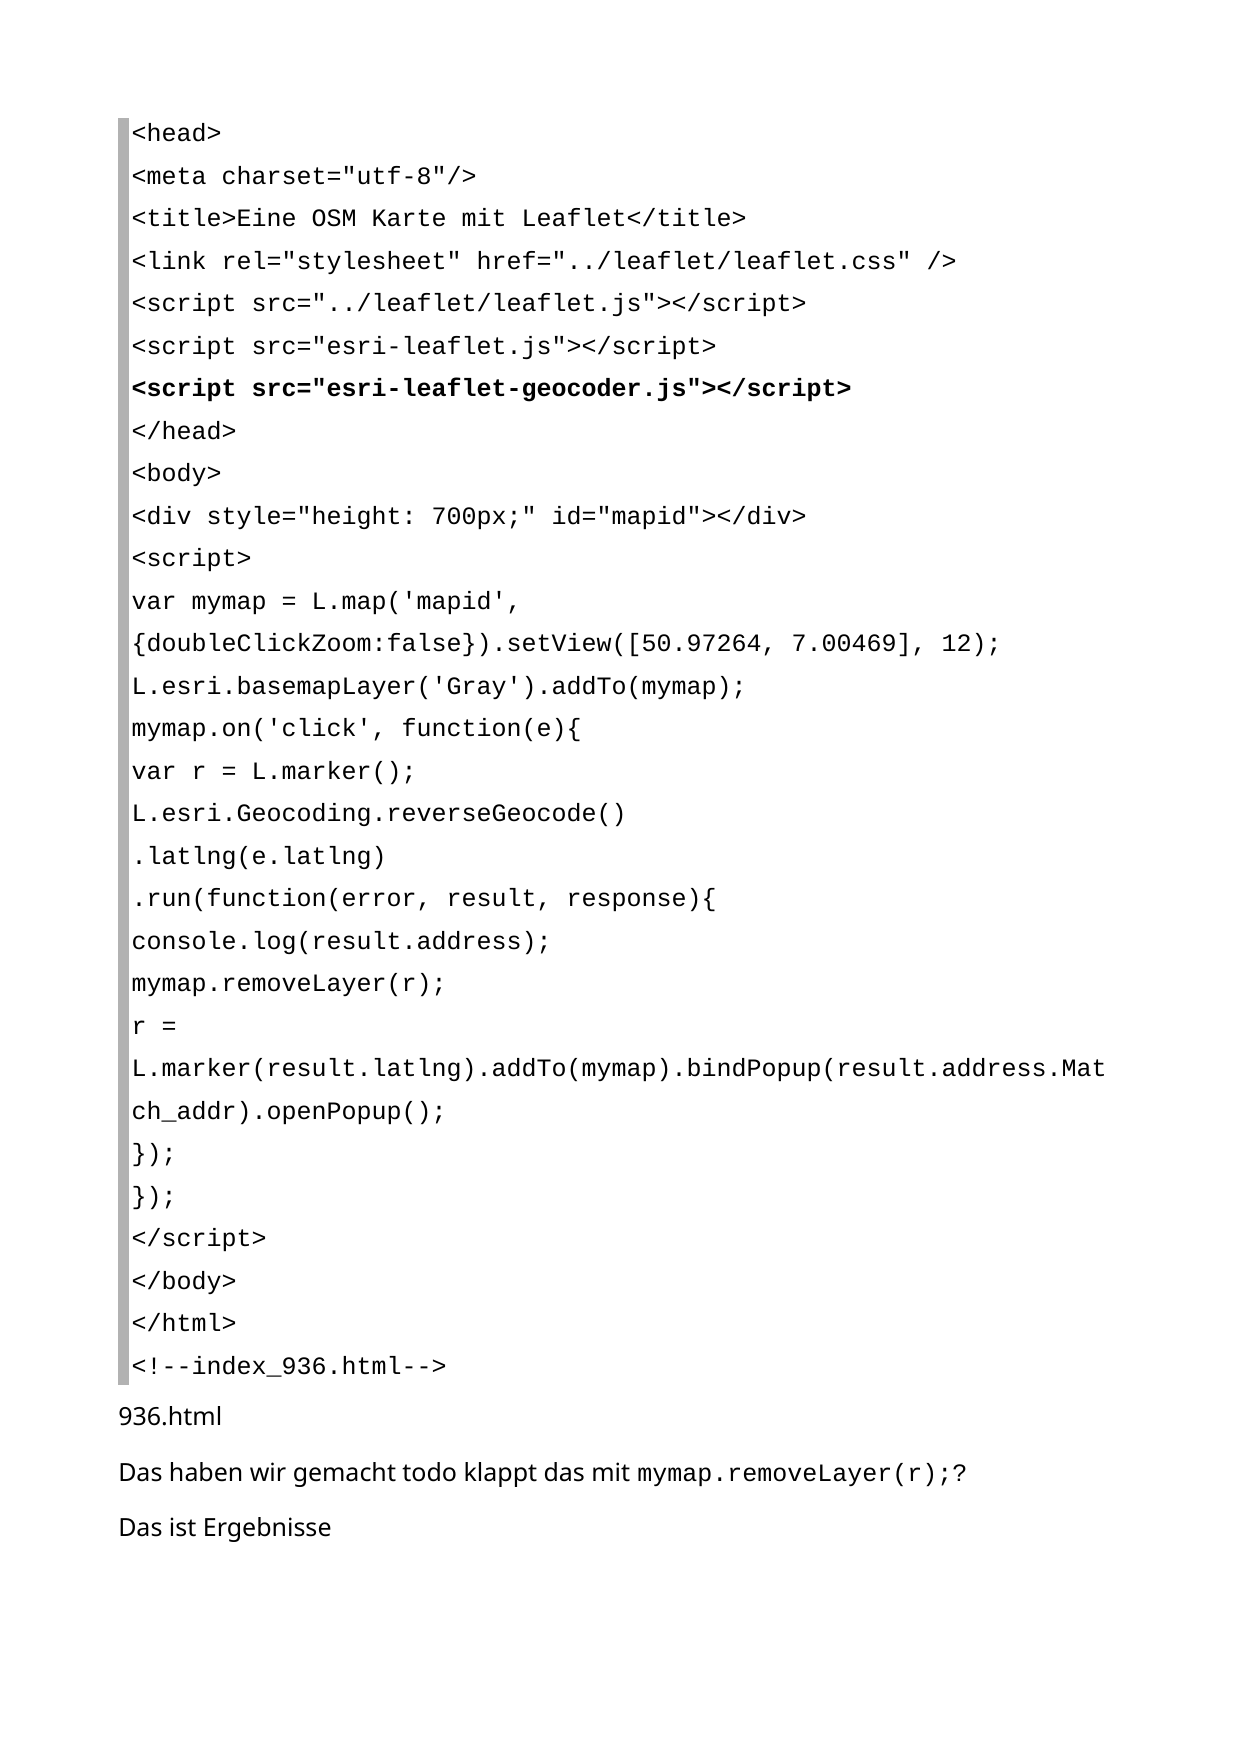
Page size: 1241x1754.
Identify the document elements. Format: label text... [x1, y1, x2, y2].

text <script src="esri-leaflet-geocoder.js"></script> [129, 373, 1122, 404]
text var mymap = L.map('mapid', {doubleClickZoom:false}).setView([50.97264, 7.00469], 12); [129, 586, 1122, 659]
text mymap.removeLayer(r); [129, 968, 1122, 999]
text <script> [129, 543, 1122, 574]
text Das ist Ergebnisse [118, 1510, 1122, 1544]
text </script> [129, 1223, 1122, 1254]
text console.log(result.address); [129, 926, 1122, 957]
text <body> [129, 458, 1122, 489]
text }); [129, 1138, 1122, 1169]
text .latlng(e.latlng) [129, 841, 1122, 872]
text <div style="height: 700px;" id="mapid"></div> [129, 501, 1122, 532]
text <script src="../leaflet/leaflet.js"></script> [129, 288, 1122, 319]
text mymap.on('click', function(e){ [129, 713, 1122, 744]
text r = L.marker(result.latlng).addTo(mymap).bindPopup(result.address.Match_addr).openPopup(); [129, 1011, 1122, 1127]
text </head> [129, 416, 1122, 447]
text 936.html [118, 1399, 1122, 1433]
text var r = L.marker(); [129, 756, 1122, 787]
text <link rel="stylesheet" href="../leaflet/leaflet.css" /> [129, 246, 1122, 277]
text L.esri.basemapLayer('Gray').addTo(mymap); [129, 671, 1122, 702]
text .run(function(error, result, response){ [129, 883, 1122, 914]
text </html> [129, 1308, 1122, 1339]
text </body> [129, 1266, 1122, 1297]
text L.esri.Geocoding.reverseGeocode() [129, 798, 1122, 829]
text <head> [129, 118, 1122, 149]
text <!--index_936.html--> [129, 1351, 1122, 1385]
text <script src="esri-leaflet.js"></script> [129, 331, 1122, 362]
text Das haben wir gemacht todo klappt das mit mymap.removeLayer(r);? [118, 1454, 1122, 1489]
text <title>Eine OSM Karte mit Leaflet</title> [129, 203, 1122, 234]
text }); [129, 1181, 1122, 1212]
text <meta charset="utf-8"/> [129, 161, 1122, 192]
